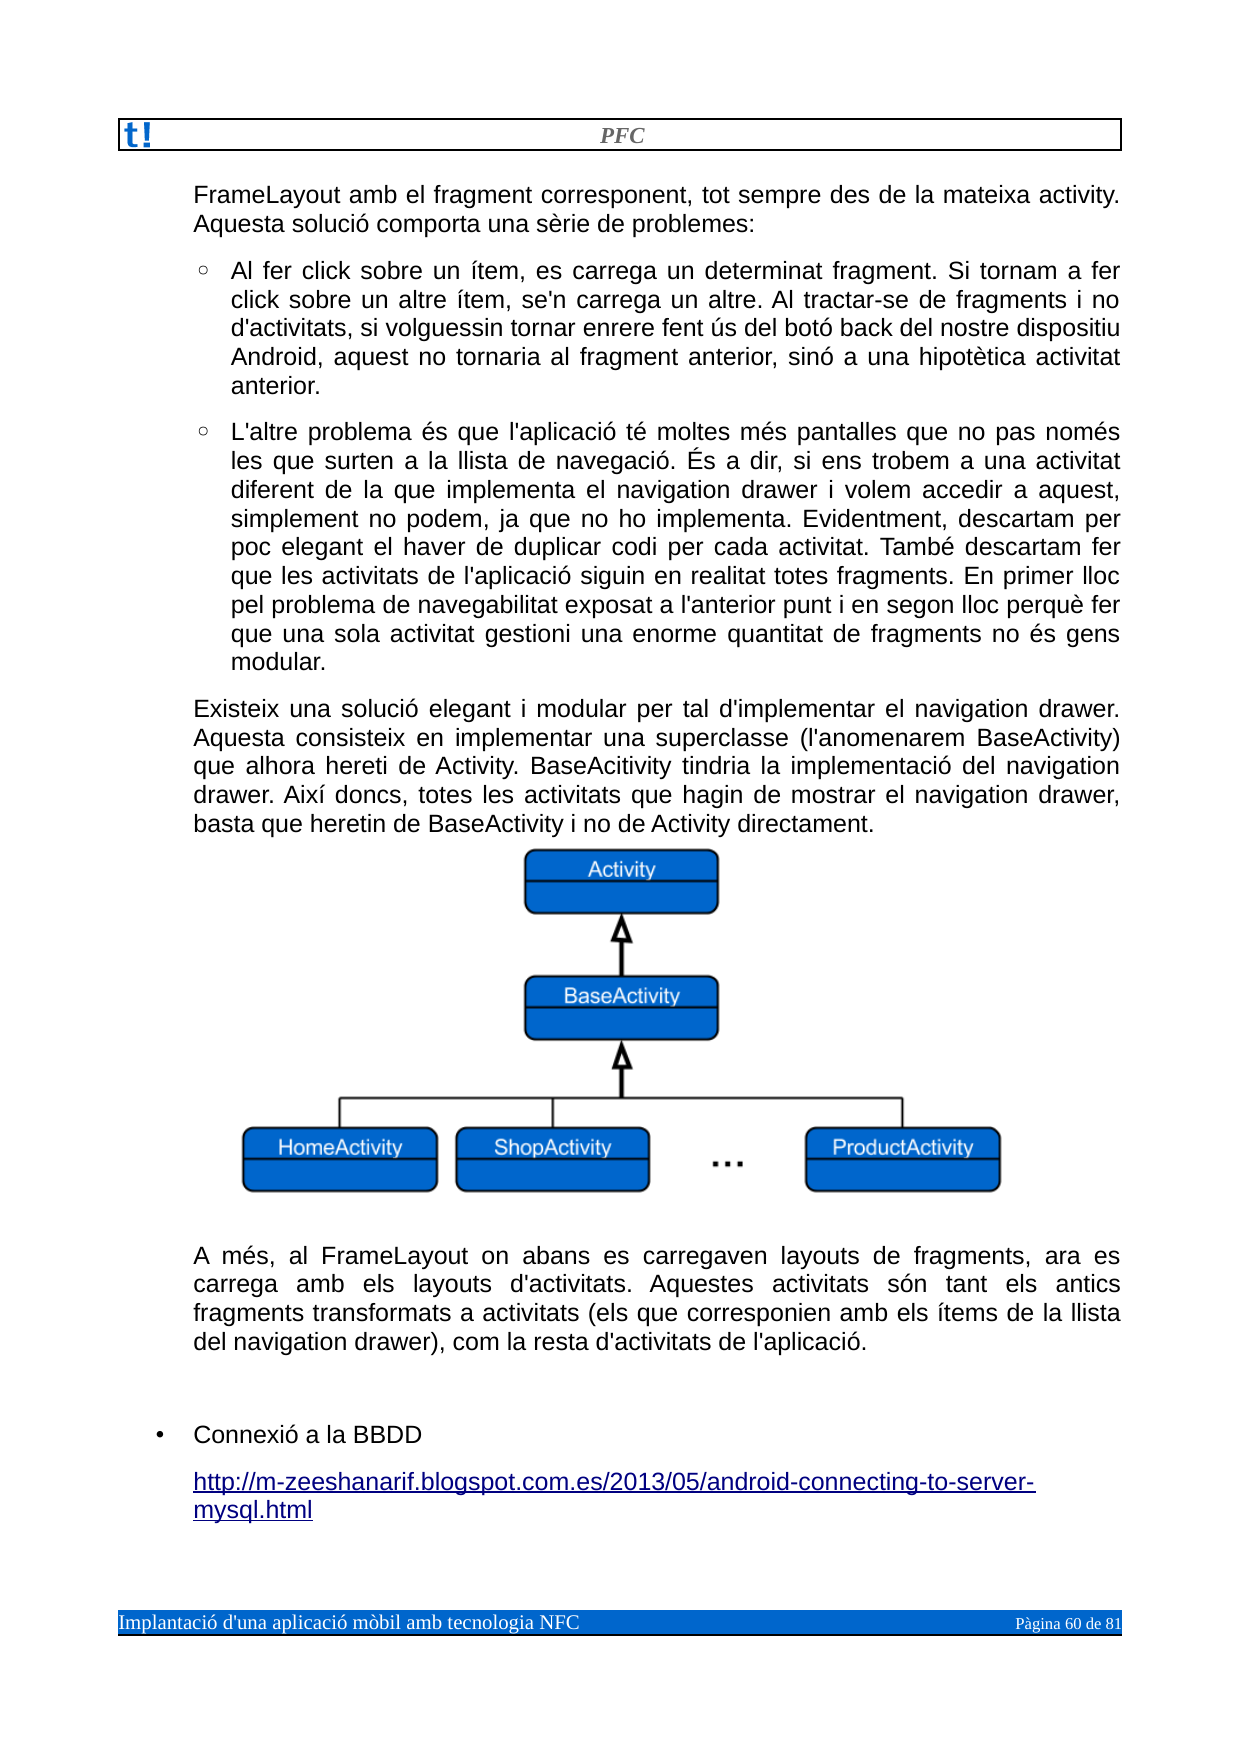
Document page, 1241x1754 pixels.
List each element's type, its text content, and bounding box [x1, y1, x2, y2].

picture [236, 846, 1004, 1195]
list http://m-zeeshanarif.blogspot.com.es/2013/05/android-connecting-to-server-mysql.html [156, 1466, 1122, 1524]
list A més, al FrameLayout on abans es carregaven layouts de fragments, ara es carrega amb els layouts d'activitats. Aquestes activitats són tant els antics fragments transformats a activitats (els que corresponien amb els ítems de la llista del navigation drawer), com la resta d'activitats de l'aplicació. [156, 1241, 1122, 1356]
list FrameLayout amb el fragment corresponent, tot sempre des de la mateixa activity. Aquesta solució comporta una sèrie de problemes: [156, 181, 1122, 238]
list Al fer click sobre un ítem, es carrega un determinat fragment. Si tornam a fer click sobre un altre ítem, se'n carrega un altre. Al tractar-se de fragments i no d'activitats, si volguessin tornar enrere fent ús del botó back del nostre dispositiu Android, aquest no tornaria al fragment anterior, sinó a una hipotètica activitat anterior. [193, 256, 1122, 399]
list L'altre problema és que l'aplicació té moltes més pantalles que no pas només les que surten a la llista de navegació. És a dir, si ens trobem a una activitat diferent de la que implementa el navigation drawer i volem accedir a aquest, simplement no podem, ja que no ho implementa. Evidentment, descartam per poc elegant el haver de duplicar codi per cada activitat. També descartam fer que les activitats de l'aplicació siguin en realitat totes fragments. En primer lloc pel problema de navegabilitat exposat a l'anterior punt i en segon lloc perquè fer que una sola activitat gestioni una enorme quantitat de fragments no és gens modular. [193, 417, 1122, 676]
list Existeix una solució elegant i modular per tal d'implementar el navigation drawer. Aquesta consisteix en implementar una superclasse (l'anomenarem BaseActivity) que alhora hereti de Activity. BaseAcitivity tindria la implementació del navigation drawer. Així doncs, totes les activitats que hagin de mostrar el navigation drawer, basta que heretin de BaseActivity i no de Activity directament. [156, 694, 1122, 838]
picture [123, 121, 151, 148]
list Connexió a la BBDD [156, 1420, 1122, 1449]
